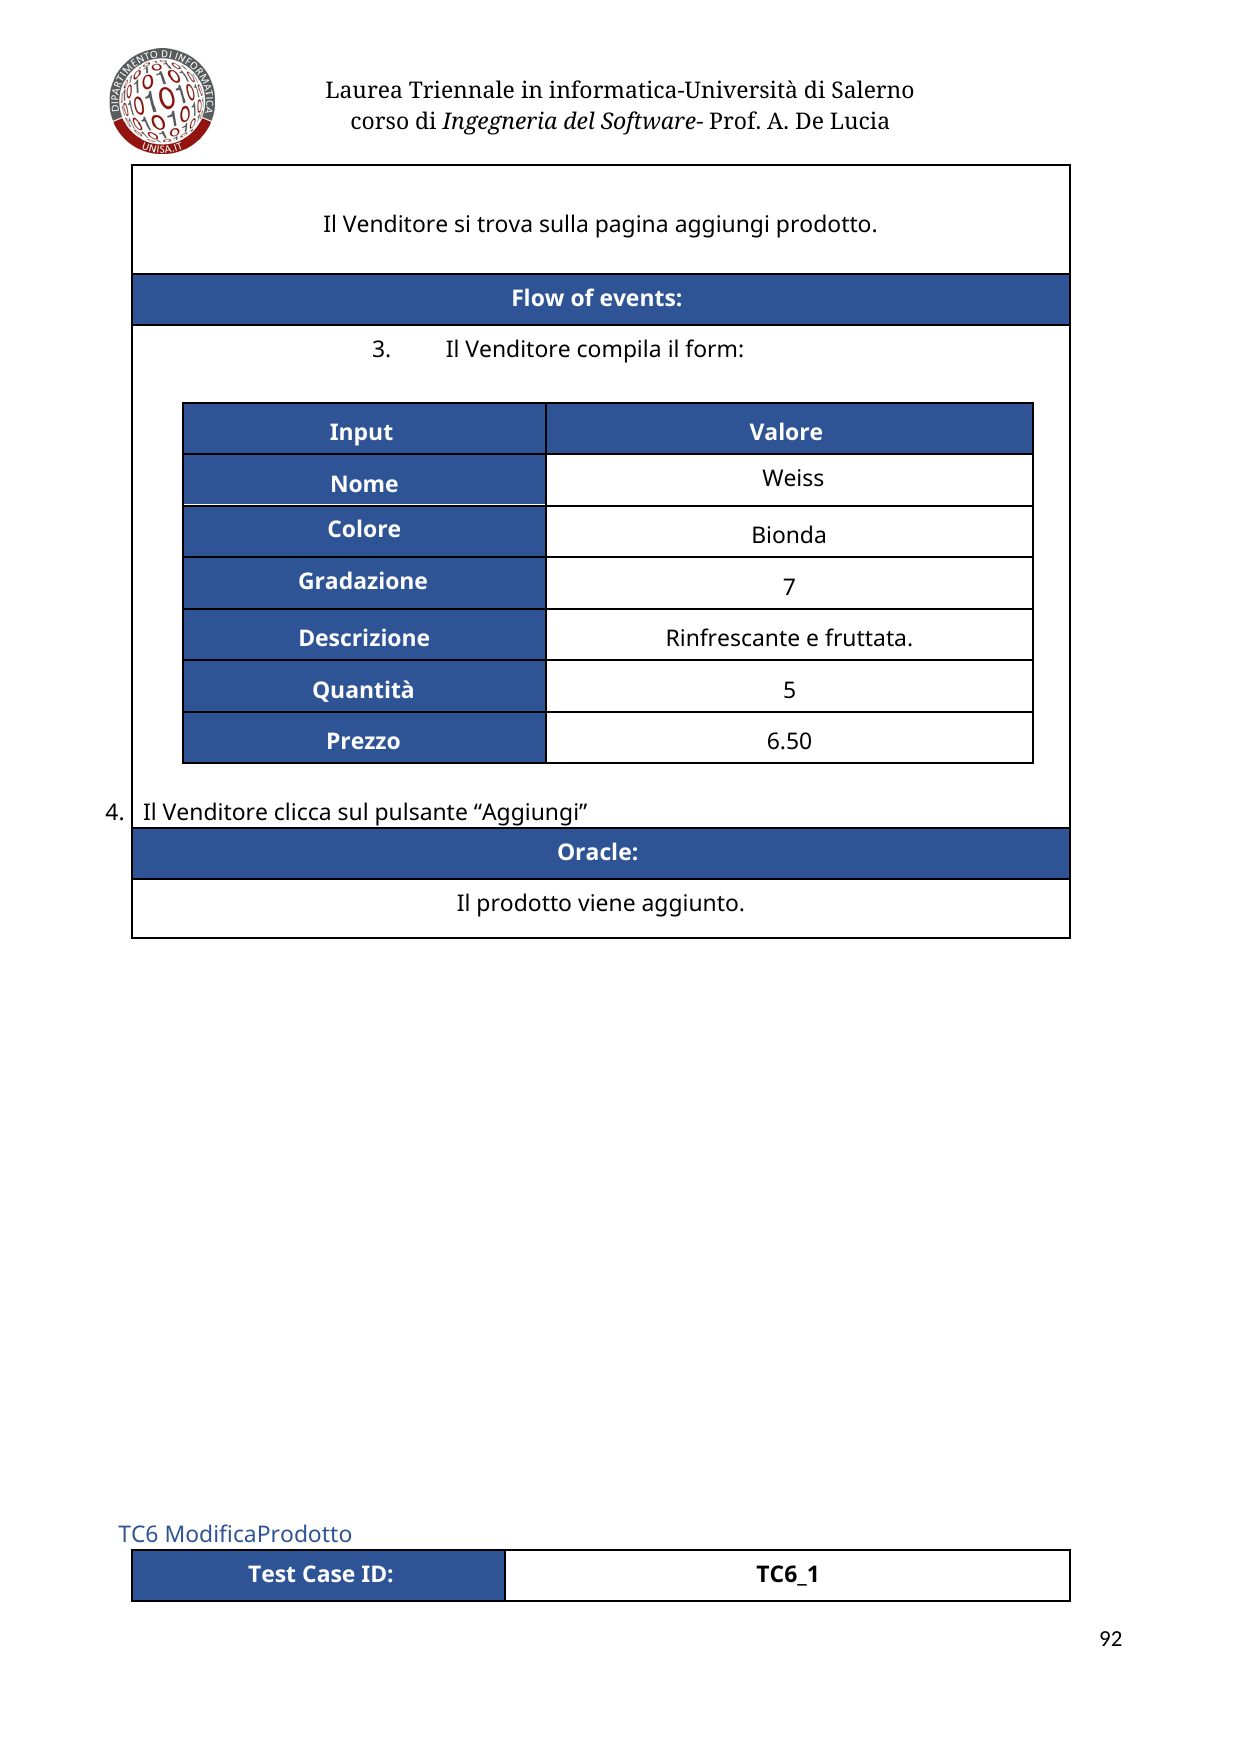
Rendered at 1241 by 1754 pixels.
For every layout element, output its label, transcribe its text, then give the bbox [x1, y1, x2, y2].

table_header Test Case ID: [133, 1551, 504, 1600]
table_header Input [184, 404, 545, 453]
table_header TC6_1 [506, 1551, 1069, 1600]
table_cell Quantità [184, 661, 545, 711]
table_cell Colore [184, 507, 545, 556]
table_cell 5 [547, 661, 1032, 711]
table_cell Gradazione [184, 558, 545, 608]
table_cell Weiss [547, 455, 1032, 504]
table_cell Nome [184, 455, 545, 504]
table_cell Prezzo [184, 713, 545, 762]
table_cell 6.50 [547, 713, 1032, 762]
table_cell Il Venditore si trova sulla pagina aggiungi prodotto. [133, 166, 1069, 273]
table_header Valore [547, 404, 1032, 453]
table_cell Il prodotto viene aggiunto. [133, 880, 1069, 937]
table_cell Il Venditore compila il form: Il Venditore clicca sul pulsante “Aggiungi” [133, 326, 1069, 827]
table_cell Oracle: [133, 829, 1069, 878]
table_cell Descrizione [184, 610, 545, 659]
table_cell Flow of events: [133, 275, 1069, 324]
table_cell Rinfrescante e fruttata. [547, 610, 1032, 659]
table_cell Bionda [547, 507, 1032, 556]
subtitle TC6 ModificaProdotto [118, 1518, 1122, 1549]
table_cell 7 [547, 558, 1032, 608]
